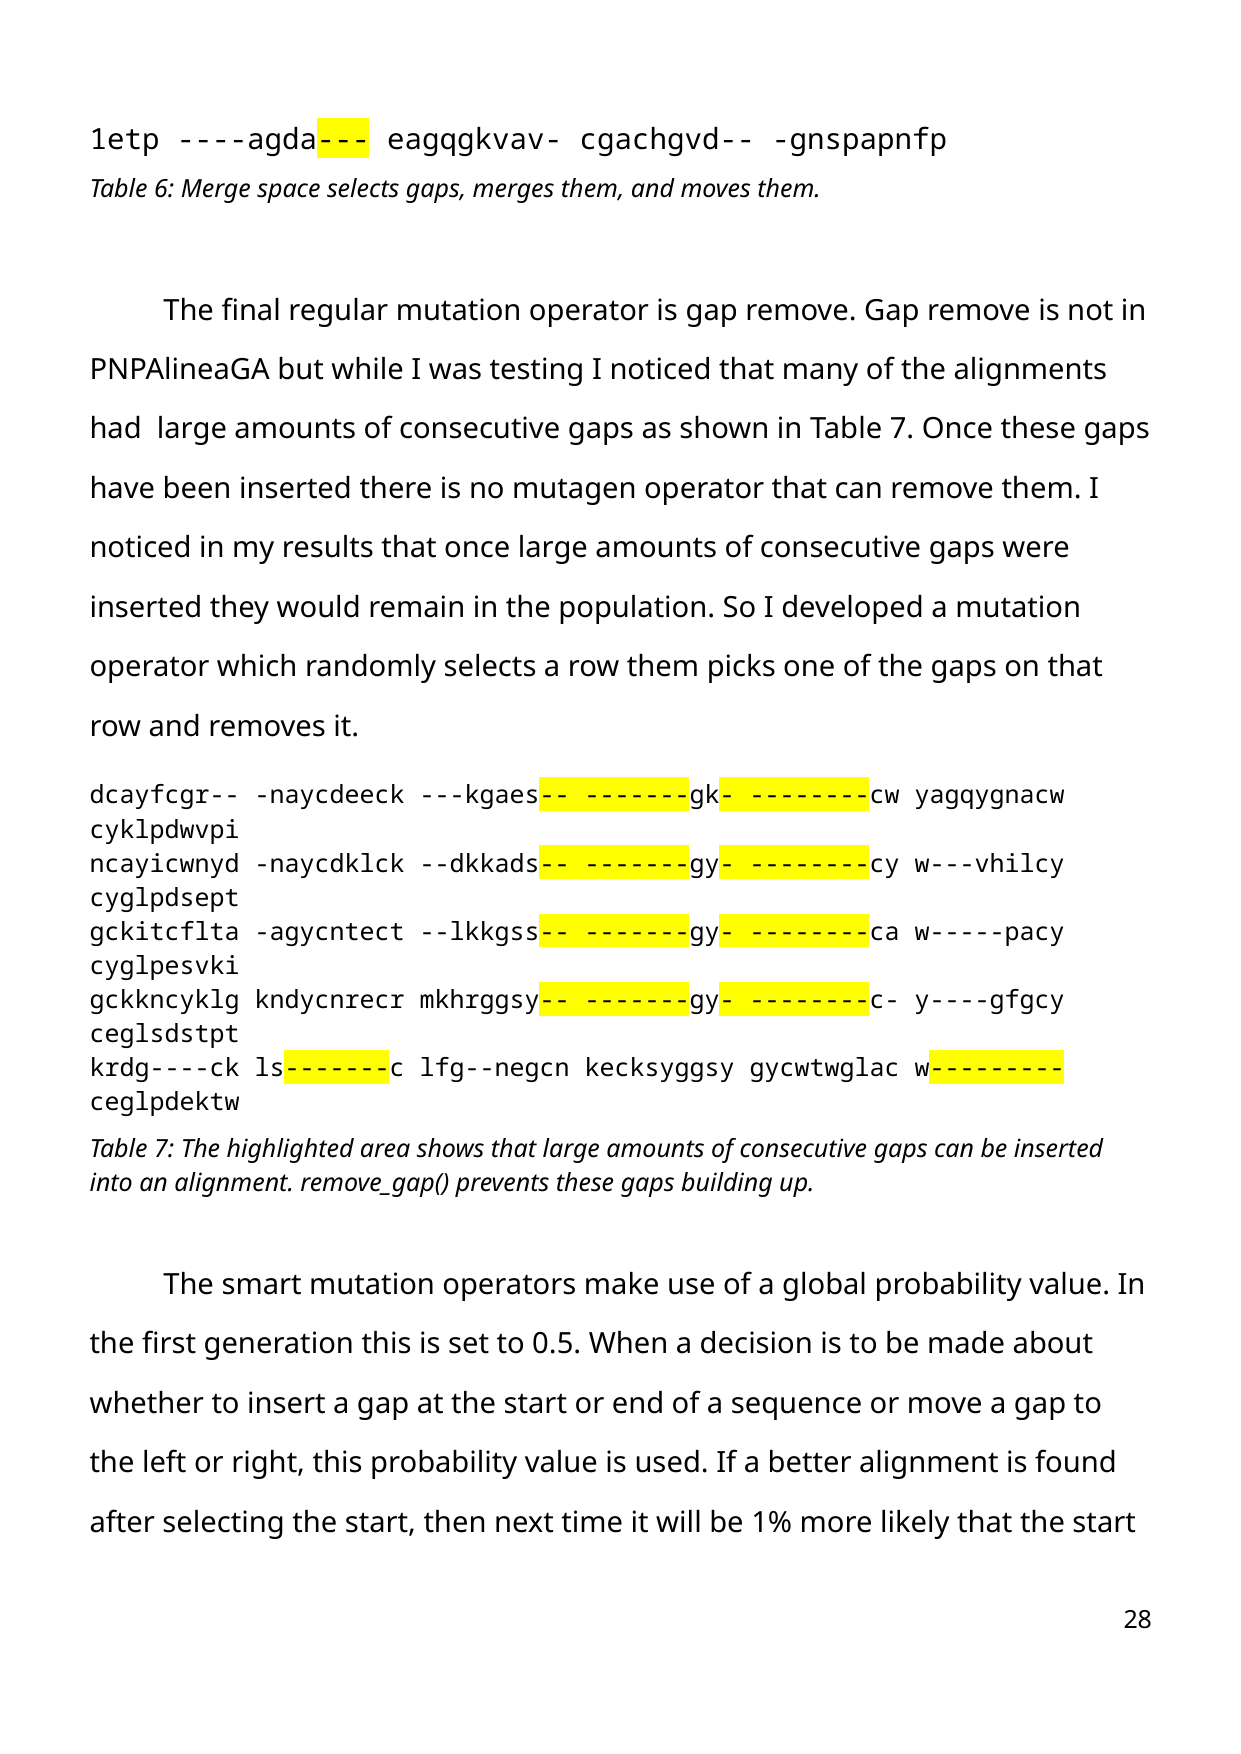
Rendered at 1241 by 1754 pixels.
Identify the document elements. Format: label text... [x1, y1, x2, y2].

table_header 1etp ----agda--- eagqgkvav- cgachgvd-- -gnspapnfp [89, 118, 1152, 158]
text The final regular mutation operator is gap remove. Gap remove is not in PNPAlineaGA but while I was testing I noticed that many of the alignments had large amounts of consecutive gaps as shown in Table 7. Once these gaps have been inserted there is no mutagen operator that can remove them. I noticed in my results that once large amounts of consecutive gaps were inserted they would remain in the population. So I developed a mutation operator which randomly selects a row them picks one of the gaps on that row and removes it. [89, 289, 1152, 745]
text Table 6: Merge space selects gaps, merges them, and moves them. [89, 170, 1152, 204]
table_header dcayfcgr-- -naycdeeck ---kgaes-- -------gk- --------cw yagqygnacw cyklpdwvpi ncayicwnyd -naycdklck --dkkads-- -------gy- --------cy w---vhilcy cyglpdsept gckitcflta -agycntect --lkkgss-- -------gy- --------ca w-----pacy cyglpesvki gckkncyklg kndycnrecr mkhrggsy-- -------gy- --------c- y----gfgcy ceglsdstpt krdg----ck ls-------c lfg--negcn kecksyggsy gycwtwglac w--------- ceglpdektw [89, 777, 1152, 1118]
text The smart mutation operators make use of a global probability value. In the first generation this is set to 0.5. When a decision is to be made about whether to insert a gap at the start or end of a sequence or move a gap to the left or right, this probability value is used. If a better alignment is found after selecting the start, then next time it will be 1% more likely that the start [89, 1263, 1152, 1541]
text Table 7: The highlighted area shows that large amounts of consecutive gaps can be inserted into an alignment. remove_gap() prevents these gaps building up. [89, 1130, 1152, 1198]
